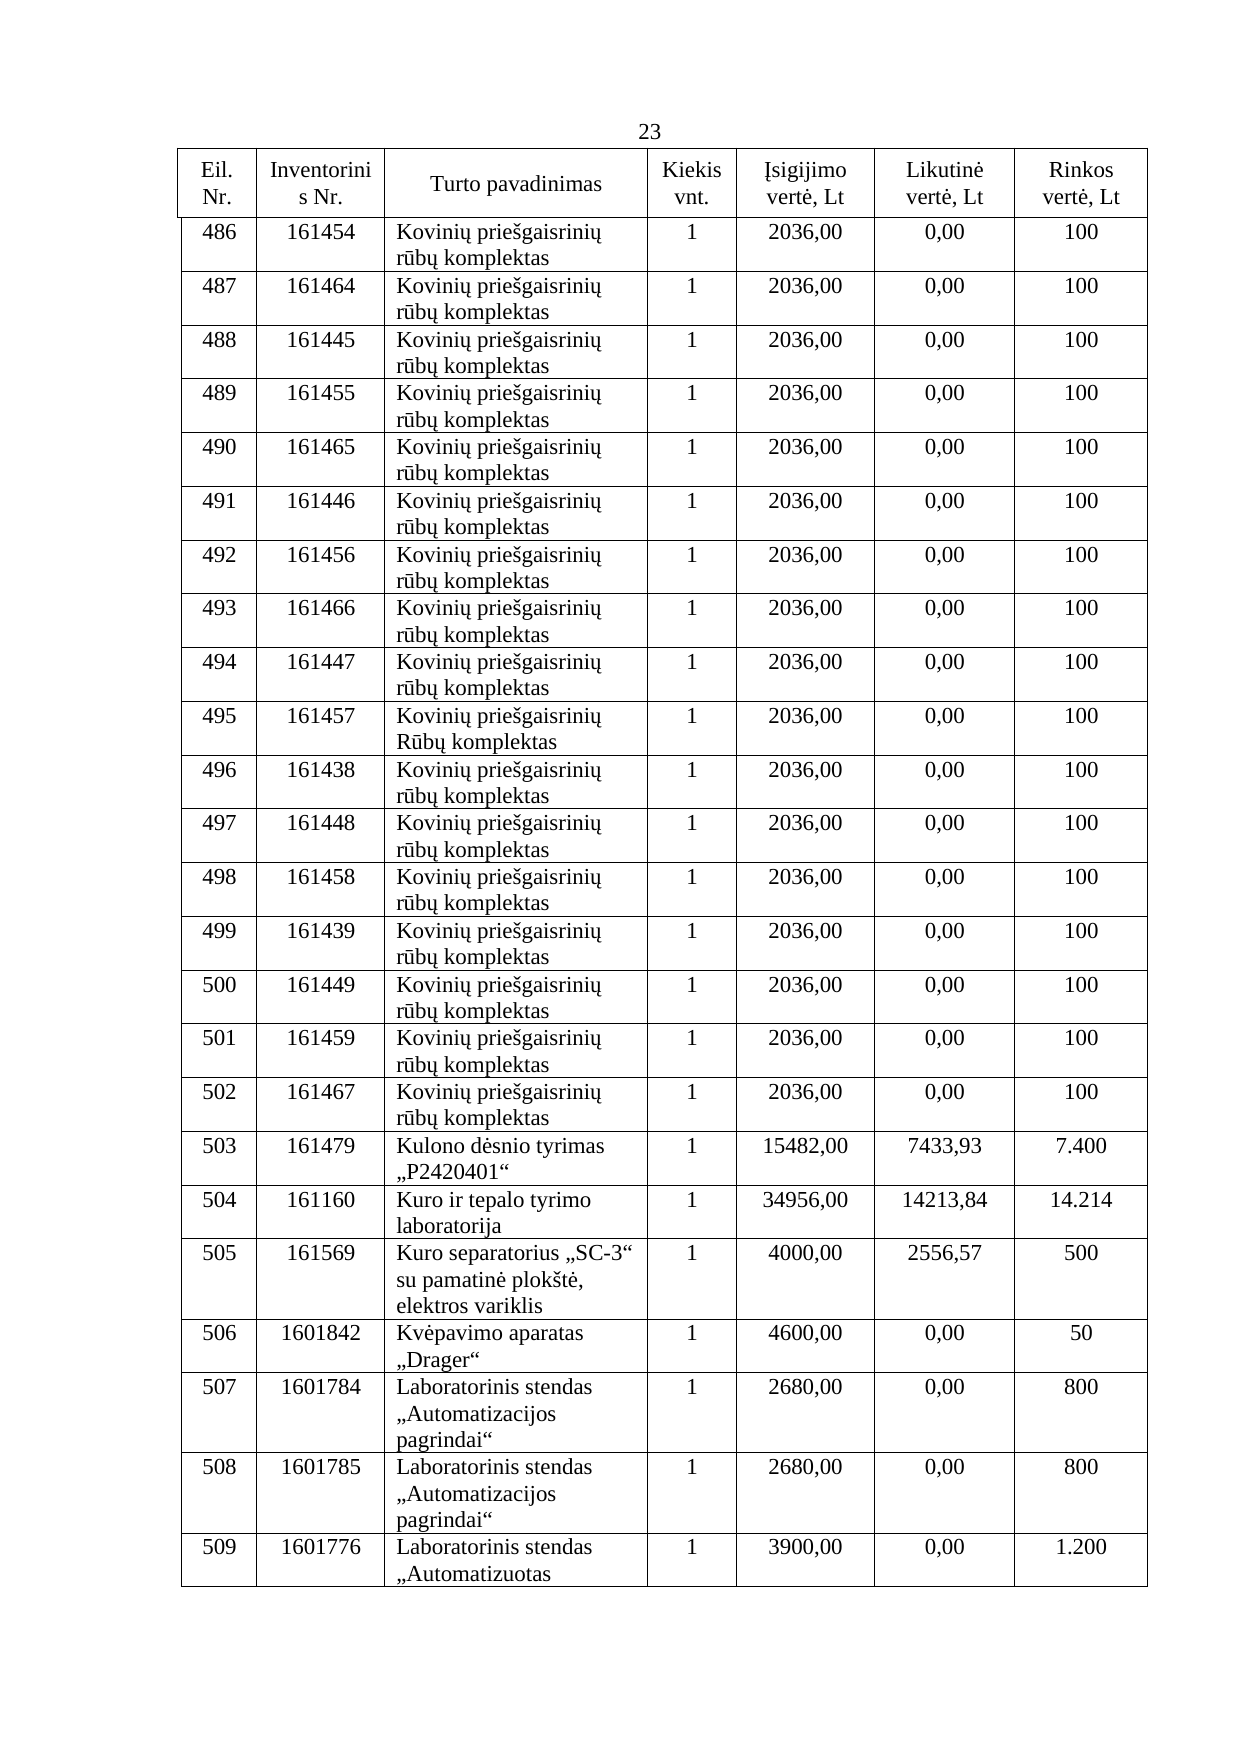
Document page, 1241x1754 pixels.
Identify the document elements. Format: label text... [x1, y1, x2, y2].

table_cell 161459 [257, 1024, 384, 1077]
table_cell 0,00 [875, 702, 1014, 754]
table_cell [177, 1077, 181, 1131]
table_cell 7.400 [1015, 1132, 1147, 1184]
table_cell 161465 [257, 433, 384, 486]
table_cell 161454 [257, 218, 384, 271]
table_cell 0,00 [875, 1453, 1014, 1532]
table_cell 161446 [257, 487, 384, 539]
table_cell 7433,93 [875, 1132, 1014, 1184]
table_cell 161438 [257, 756, 384, 808]
table_cell 0,00 [875, 809, 1014, 862]
table_cell 100 [1015, 648, 1147, 701]
table_cell [177, 970, 181, 1023]
table_cell 161466 [257, 594, 384, 647]
table_cell 161569 [257, 1239, 384, 1318]
table_cell Kuro ir tepalo tyrimo laboratorija [385, 1186, 647, 1238]
table_cell 489 [182, 379, 256, 432]
table_cell 1 [648, 326, 736, 378]
table_cell 100 [1015, 1024, 1147, 1077]
table_cell 161439 [257, 917, 384, 969]
table_cell [177, 862, 181, 916]
table_cell 1 [648, 379, 736, 432]
table_cell Laboratorinis stendas „Automatizacijos pagrindai“ [385, 1373, 647, 1452]
table_cell 505 [182, 1239, 256, 1318]
table_cell 50 [1015, 1320, 1147, 1372]
table_cell 3900,00 [737, 1534, 874, 1586]
table_cell 2680,00 [737, 1453, 874, 1532]
table_cell 0,00 [875, 863, 1014, 916]
table_cell 100 [1015, 594, 1147, 647]
table_cell 2036,00 [737, 326, 874, 378]
table_cell 100 [1015, 809, 1147, 862]
table_cell Kovinių priešgaisrinių rūbų komplektas [385, 971, 647, 1023]
table_cell 161160 [257, 1186, 384, 1238]
table_cell 161456 [257, 541, 384, 593]
table_cell 100 [1015, 1078, 1147, 1131]
table_cell 1 [648, 756, 736, 808]
table_cell 161447 [257, 648, 384, 701]
table_cell 4000,00 [737, 1239, 874, 1318]
table_cell 2036,00 [737, 1078, 874, 1131]
table_cell [177, 1185, 181, 1238]
table_cell 1 [648, 487, 736, 539]
table_cell 100 [1015, 702, 1147, 754]
table_cell 161457 [257, 702, 384, 754]
table_cell 487 [182, 272, 256, 324]
table_cell 0,00 [875, 433, 1014, 486]
table_cell 0,00 [875, 917, 1014, 969]
table_cell [177, 218, 181, 271]
table_cell 493 [182, 594, 256, 647]
table_header Rinkos vertė, Lt [1015, 149, 1147, 217]
table_cell Kovinių priešgaisrinių Rūbų komplektas [385, 702, 647, 754]
table_cell 1601784 [257, 1373, 384, 1452]
table_cell [177, 916, 181, 969]
table_cell 15482,00 [737, 1132, 874, 1184]
table_cell 502 [182, 1078, 256, 1131]
table_cell [177, 701, 181, 754]
table_cell 1.200 [1015, 1534, 1147, 1586]
table_cell 500 [182, 971, 256, 1023]
table_cell 1 [648, 1132, 736, 1184]
table_header Įsigijimo vertė, Lt [737, 149, 874, 217]
table_cell 490 [182, 433, 256, 486]
table_cell 100 [1015, 971, 1147, 1023]
table_cell 100 [1015, 433, 1147, 486]
table_cell 1 [648, 433, 736, 486]
table_cell 14.214 [1015, 1186, 1147, 1238]
table_cell 1 [648, 971, 736, 1023]
table_cell 2036,00 [737, 487, 874, 539]
table_cell Kovinių priešgaisrinių rūbų komplektas [385, 594, 647, 647]
table_cell 2036,00 [737, 379, 874, 432]
table_cell 0,00 [875, 272, 1014, 324]
table_cell 100 [1015, 487, 1147, 539]
table_cell 498 [182, 863, 256, 916]
table_cell 1 [648, 541, 736, 593]
table_cell 2036,00 [737, 809, 874, 862]
table_cell 499 [182, 917, 256, 969]
table_cell 100 [1015, 272, 1147, 324]
table_cell [177, 432, 181, 486]
table_cell Kovinių priešgaisrinių rūbų komplektas [385, 1078, 647, 1131]
table_cell 1601785 [257, 1453, 384, 1532]
table_cell Kovinių priešgaisrinių rūbų komplektas [385, 1024, 647, 1077]
table_header Eil. Nr. [178, 149, 256, 217]
table_cell 1 [648, 863, 736, 916]
table_cell 0,00 [875, 971, 1014, 1023]
table_cell [177, 1238, 181, 1318]
table_cell 1 [648, 1024, 736, 1077]
table_cell 34956,00 [737, 1186, 874, 1238]
table_cell 504 [182, 1186, 256, 1238]
table_cell Kovinių priešgaisrinių rūbų komplektas [385, 272, 647, 324]
table_cell 1 [648, 648, 736, 701]
table_cell 161448 [257, 809, 384, 862]
table_cell 0,00 [875, 326, 1014, 378]
table_cell 0,00 [875, 541, 1014, 593]
table_cell 1 [648, 1320, 736, 1372]
table_cell 2036,00 [737, 756, 874, 808]
table_cell 506 [182, 1320, 256, 1372]
table_cell 161467 [257, 1078, 384, 1131]
table_cell 4600,00 [737, 1320, 874, 1372]
table_cell 800 [1015, 1453, 1147, 1532]
table_cell 2680,00 [737, 1373, 874, 1452]
table_header Turto pavadinimas [385, 149, 647, 217]
table_cell 0,00 [875, 648, 1014, 701]
table_cell 496 [182, 756, 256, 808]
table_cell 100 [1015, 863, 1147, 916]
table_cell 2036,00 [737, 702, 874, 754]
table_cell 509 [182, 1534, 256, 1586]
table_cell 100 [1015, 917, 1147, 969]
table_cell 495 [182, 702, 256, 754]
table_cell 0,00 [875, 1320, 1014, 1372]
table_cell 2036,00 [737, 218, 874, 271]
table_cell 1 [648, 1534, 736, 1586]
table_cell 1601842 [257, 1320, 384, 1372]
table_cell 1 [648, 1078, 736, 1131]
table_cell 161445 [257, 326, 384, 378]
table_cell 0,00 [875, 1534, 1014, 1586]
table_cell 494 [182, 648, 256, 701]
table_cell Kovinių priešgaisrinių rūbų komplektas [385, 648, 647, 701]
table_cell Kovinių priešgaisrinių rūbų komplektas [385, 326, 647, 378]
table_cell Kovinių priešgaisrinių rūbų komplektas [385, 379, 647, 432]
table_cell [177, 1533, 181, 1586]
table_cell [177, 1452, 181, 1532]
table_cell [177, 1372, 181, 1452]
table_cell Laboratorinis stendas „Automatizacijos pagrindai“ [385, 1453, 647, 1532]
table_cell 491 [182, 487, 256, 539]
table_cell 2036,00 [737, 1024, 874, 1077]
table_cell 2036,00 [737, 433, 874, 486]
table_cell 161458 [257, 863, 384, 916]
table_cell 1 [648, 272, 736, 324]
table_cell 2556,57 [875, 1239, 1014, 1318]
table_cell 14213,84 [875, 1186, 1014, 1238]
table_cell 1 [648, 218, 736, 271]
table_cell [177, 808, 181, 862]
table_cell Laboratorinis stendas „Automatizuotas [385, 1534, 647, 1586]
table_cell Kovinių priešgaisrinių rūbų komplektas [385, 218, 647, 271]
table_cell 2036,00 [737, 971, 874, 1023]
table_cell 100 [1015, 756, 1147, 808]
table_cell 501 [182, 1024, 256, 1077]
table_cell 497 [182, 809, 256, 862]
table_cell [177, 593, 181, 647]
table_cell Kovinių priešgaisrinių rūbų komplektas [385, 756, 647, 808]
table_cell 100 [1015, 218, 1147, 271]
table_cell 2036,00 [737, 272, 874, 324]
table_cell [177, 325, 181, 378]
table_cell 507 [182, 1373, 256, 1452]
table_cell 2036,00 [737, 863, 874, 916]
table_cell 100 [1015, 541, 1147, 593]
table_cell 0,00 [875, 1024, 1014, 1077]
table_cell 2036,00 [737, 541, 874, 593]
table_cell 0,00 [875, 594, 1014, 647]
table_cell 1 [648, 702, 736, 754]
table_cell 1 [648, 1239, 736, 1318]
table_cell [177, 647, 181, 701]
table_cell 1 [648, 809, 736, 862]
table_cell Kovinių priešgaisrinių rūbų komplektas [385, 541, 647, 593]
table_header Kiekis vnt. [648, 149, 736, 217]
table_cell Kovinių priešgaisrinių rūbų komplektas [385, 487, 647, 539]
table_cell 1 [648, 917, 736, 969]
table_cell [177, 1023, 181, 1077]
table_cell 1 [648, 594, 736, 647]
table_cell [177, 378, 181, 432]
table_header Inventorinis Nr. [257, 149, 384, 217]
table_cell 2036,00 [737, 594, 874, 647]
table_cell 161455 [257, 379, 384, 432]
table_cell 0,00 [875, 379, 1014, 432]
table_cell Kuro separatorius „SC-3“ su pamatinė plokštė, elektros variklis [385, 1239, 647, 1318]
table_cell 500 [1015, 1239, 1147, 1318]
table_cell [177, 540, 181, 593]
table_cell 161479 [257, 1132, 384, 1184]
table_cell 100 [1015, 379, 1147, 432]
table_cell 1 [648, 1373, 736, 1452]
table_cell 492 [182, 541, 256, 593]
table_cell Kovinių priešgaisrinių rūbų komplektas [385, 433, 647, 486]
table_cell 1 [648, 1453, 736, 1532]
table_cell 508 [182, 1453, 256, 1532]
table_cell 161449 [257, 971, 384, 1023]
table_cell 0,00 [875, 487, 1014, 539]
table_cell Kvėpavimo aparatas „Drager“ [385, 1320, 647, 1372]
table_cell 486 [182, 218, 256, 271]
table_cell Kovinių priešgaisrinių rūbų komplektas [385, 863, 647, 916]
table_cell 0,00 [875, 1373, 1014, 1452]
table_cell 800 [1015, 1373, 1147, 1452]
table_header Likutinė vertė, Lt [875, 149, 1014, 217]
table_cell 100 [1015, 326, 1147, 378]
table_cell [177, 486, 181, 539]
table_cell [177, 271, 181, 324]
table_cell Kovinių priešgaisrinių rūbų komplektas [385, 917, 647, 969]
table_cell 161464 [257, 272, 384, 324]
table_cell 1601776 [257, 1534, 384, 1586]
table_cell 503 [182, 1132, 256, 1184]
table_cell [177, 1319, 181, 1372]
table_cell [177, 755, 181, 808]
table_cell 0,00 [875, 756, 1014, 808]
table_cell 2036,00 [737, 917, 874, 969]
table_cell 488 [182, 326, 256, 378]
table_cell [177, 1131, 181, 1184]
table_cell 0,00 [875, 218, 1014, 271]
table_cell Kovinių priešgaisrinių rūbų komplektas [385, 809, 647, 862]
table_cell Kulono dėsnio tyrimas „P2420401“ [385, 1132, 647, 1184]
table_cell 1 [648, 1186, 736, 1238]
table_cell 2036,00 [737, 648, 874, 701]
table_cell 0,00 [875, 1078, 1014, 1131]
